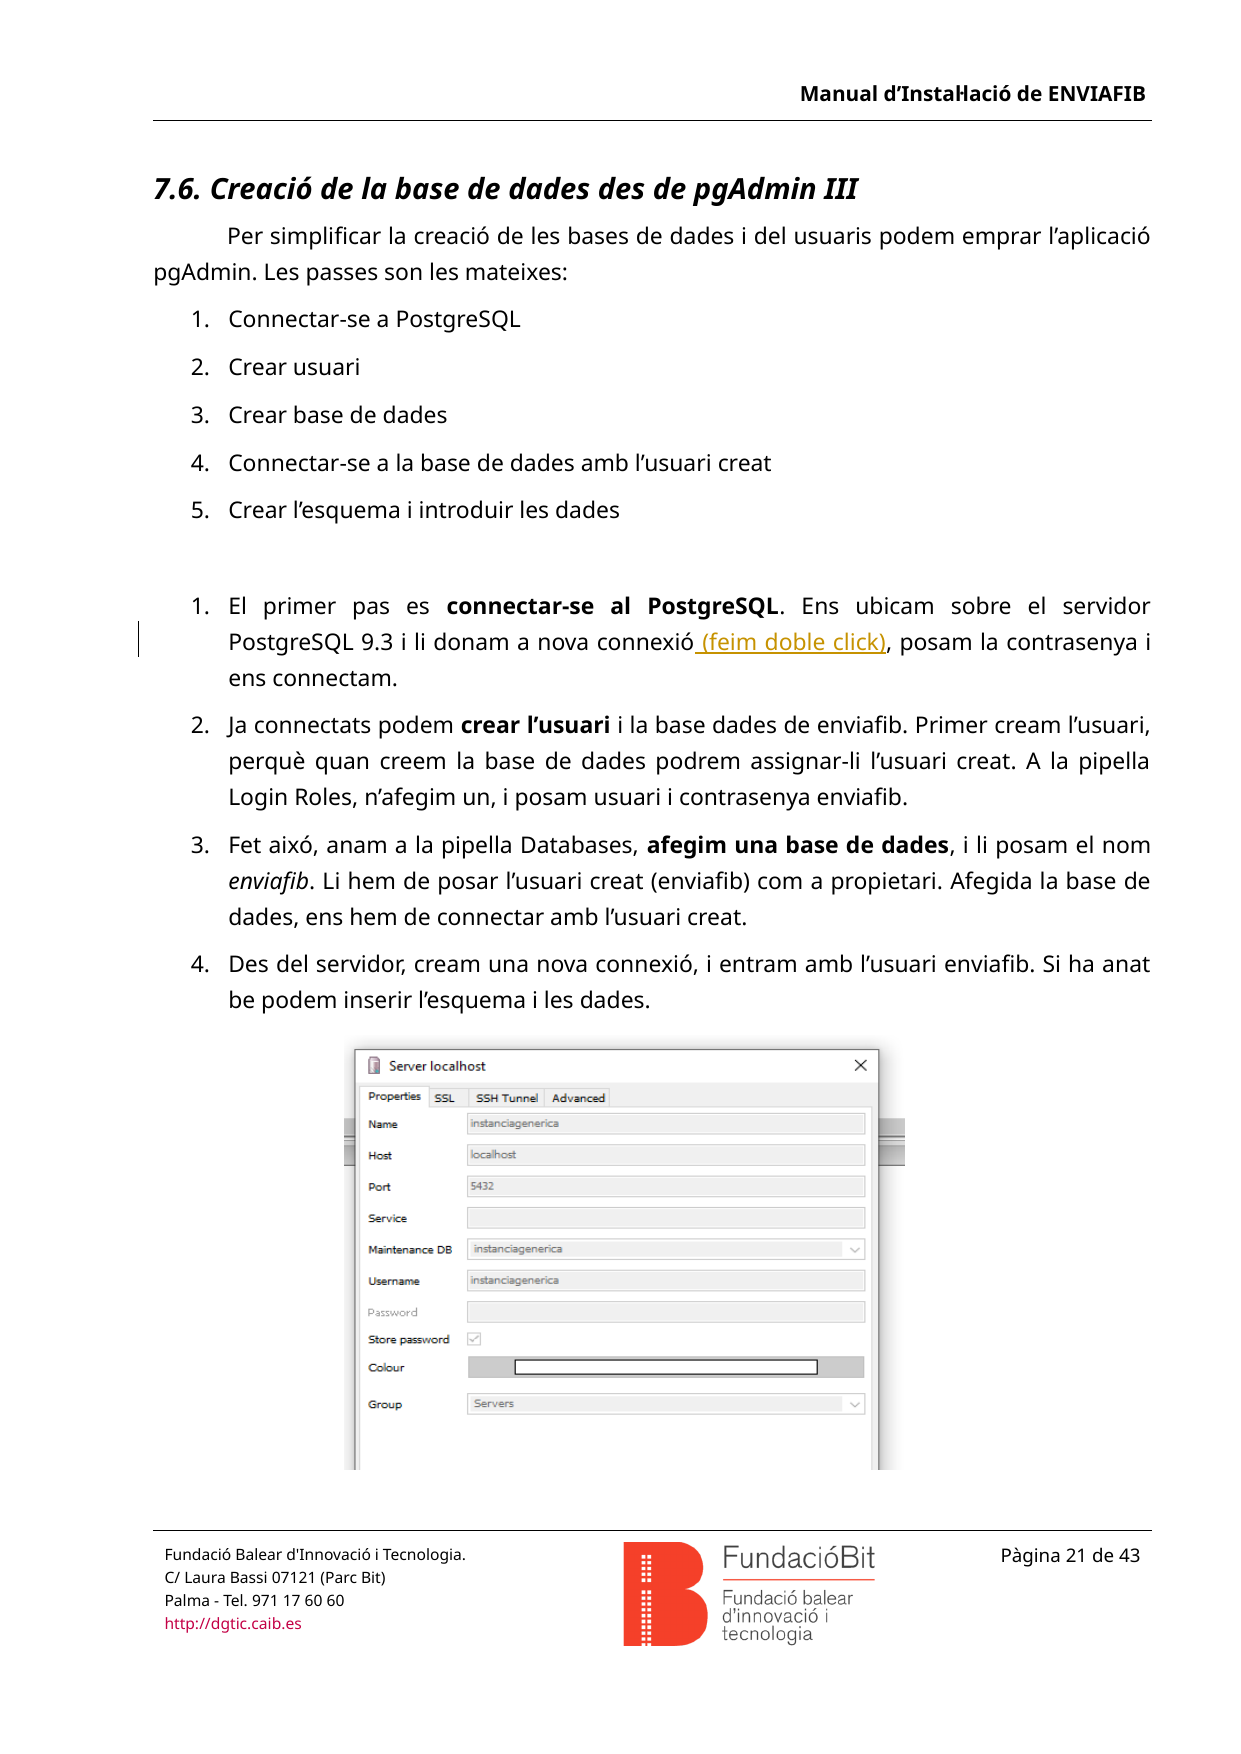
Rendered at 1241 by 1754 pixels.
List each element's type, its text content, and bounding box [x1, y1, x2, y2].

list Crear base de dades [191, 399, 1152, 430]
subtitle Creació de la base de dades des de pgAdmin III [153, 168, 1152, 208]
list Crear usuari [191, 351, 1152, 382]
text Per simplificar la creació de les bases de dades i del usuaris podem emprar l’aplicació pgAdmin. Les passes son les mateixes: [153, 220, 1152, 287]
list Ja connectats podem crear l’usuari i la base dades de enviafib. Primer cream l’usuari, perquè quan creem la base de dades podrem assignar-li l’usuari creat. A la pipella Login Roles, n’afegim un, i posam usuari i contrasenya enviafib. [191, 709, 1152, 812]
picture [623, 1542, 875, 1646]
list Fet aixó, anam a la pipella Databases, afegim una base de dades, i li posam el nom enviafib. Li hem de posar l’usuari creat (enviafib) com a propietari. Afegida la base de dades, ens hem de connectar amb l’usuari creat. [191, 829, 1152, 932]
list Des del servidor, cream una nova connexió, i entram amb l’usuari enviafib. Si ha anat be podem inserir l’esquema i les dades. [191, 948, 1152, 1016]
list Connectar-se a la base de dades amb l’usuari creat [191, 446, 1152, 478]
list El primer pas es connectar-se al PostgreSQL. Ens ubicam sobre el servidor PostgreSQL 9.3 i li donam a nova connexió (feim doble click), posam la contrasenya i ens connectam. [191, 589, 1152, 693]
picture [344, 1035, 905, 1470]
list Crear l’esquema i introduir les dades [191, 494, 1152, 525]
list Connectar-se a PostgreSQL [191, 303, 1152, 334]
